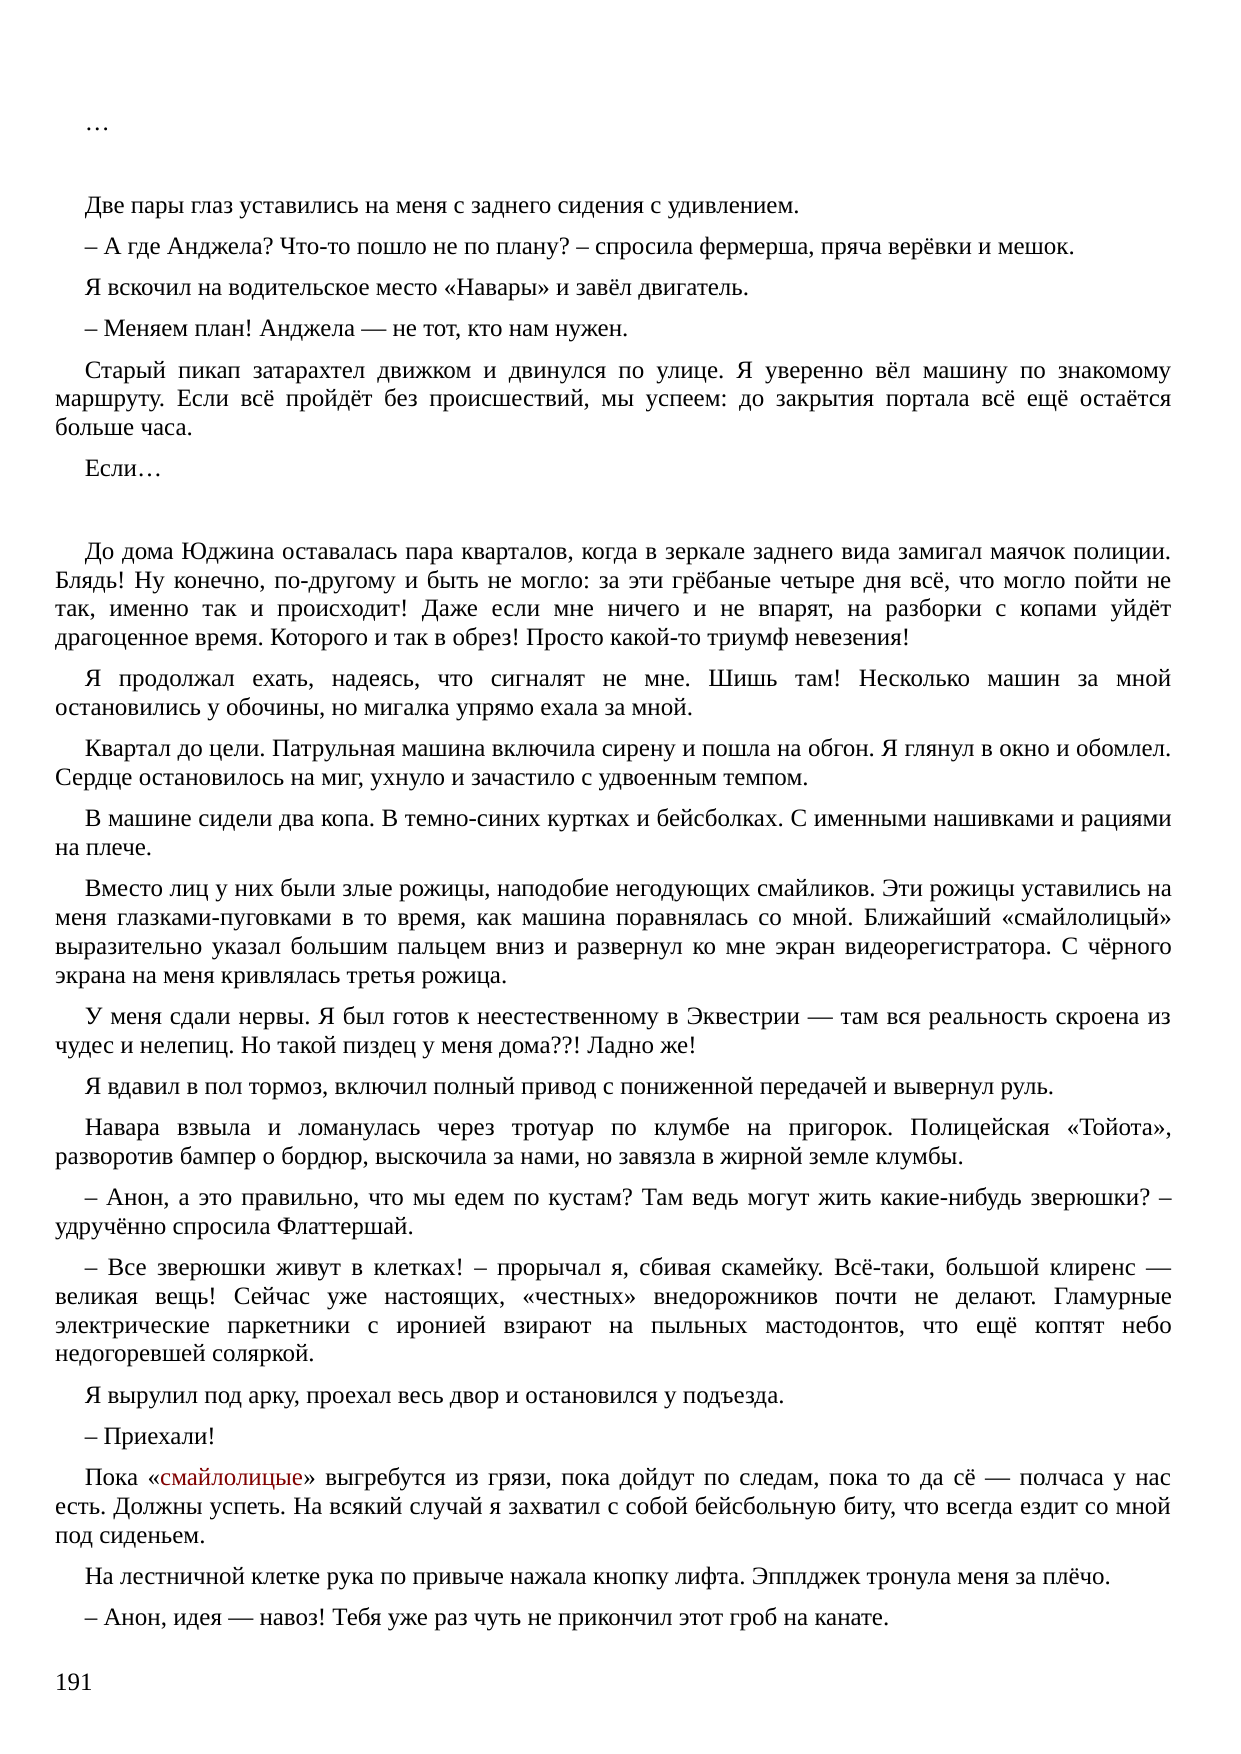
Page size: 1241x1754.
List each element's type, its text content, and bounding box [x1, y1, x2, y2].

text – Приехали! [55, 1421, 1173, 1450]
text На лестничной клетке рука по привыче нажала кнопку лифта. Эпплджек тронула меня за плёчо. [55, 1561, 1173, 1590]
text Квартал до цели. Патрульная машина включила сирену и пошла на обгон. Я глянул в окно и обомлел. Сердце остановилось на миг, ухнуло и зачастило с удвоенным темпом. [55, 733, 1173, 791]
text – Анон, идея — навоз! Тебя уже раз чуть не прикончил этот гроб на канате. [55, 1602, 1173, 1631]
text Я вдавил в пол тормоз, включил полный привод с пониженной передачей и вывернул руль. [55, 1071, 1173, 1100]
text – А где Анджела? Что-то пошло не по плану? – спросила фермерша, пряча верёвки и мешок. [55, 231, 1173, 260]
text … [55, 107, 1173, 136]
text Старый пикап затарахтел движком и двинулся по улице. Я уверенно вёл машину по знакомому маршруту. Если всё пройдёт без происшествий, мы успеем: до закрытия портала всё ещё остаётся больше часа. [55, 355, 1173, 441]
text – Анон, а это правильно, что мы едем по кустам? Там ведь могут жить какие-нибудь зверюшки? – удручённо спросила Флаттершай. [55, 1182, 1173, 1240]
text Пока «смайлолицые» выгребутся из грязи, пока дойдут по следам, пока то да сё — полчаса у нас есть. Должны успеть. На всякий случай я захватил с собой бейсбольную биту, что всегда ездит со мной под сиденьем. [55, 1462, 1173, 1548]
text Я продолжал ехать, надеясь, что сигналят не мне. Шишь там! Несколько машин за мной остановились у обочины, но мигалка упрямо ехала за мной. [55, 663, 1173, 721]
text До дома Юджина оставалась пара кварталов, когда в зеркале заднего вида замигал маячок полиции. Блядь! Ну конечно, по-другому и быть не могло: за эти грёбаные четыре дня всё, что могло пойти не так, именно так и происходит! Даже если мне ничего и не впарят, на разборки с копами уйдёт драгоценное время. Которого и так в обрез! Просто какой-то триумф невезения! [55, 536, 1173, 651]
text Навара взвыла и ломанулась через тротуар по клумбе на пригорок. Полицейская «Тойота», разворотив бампер о бордюр, выскочила за нами, но завязла в жирной земле клумбы. [55, 1112, 1173, 1170]
text Две пары глаз уставились на меня с заднего сидения с удивлением. [55, 190, 1173, 218]
text В машине сидели два копа. В темно-синих куртках и бейсболках. С именными нашивками и рациями на плече. [55, 803, 1173, 861]
text Я вскочил на водительское место «Навары» и завёл двигатель. [55, 272, 1173, 301]
text Я вырулил под арку, проехал весь двор и остановился у подъезда. [55, 1380, 1173, 1408]
text – Меняем план! Анджела — не тот, кто нам нужен. [55, 313, 1173, 342]
text – Все зверюшки живут в клетках! – прорычал я, сбивая скамейку. Всё-таки, большой клиренс — великая вещь! Сейчас уже настоящих, «честных» внедорожников почти не делают. Гламурные электрические паркетники с иронией взирают на пыльных мастодонтов, что ещё коптят небо недогоревшей соляркой. [55, 1252, 1173, 1367]
text У меня сдали нервы. Я был готов к неестественному в Эквестрии — там вся реальность скроена из чудес и нелепиц. Но такой пиздец у меня дома??! Ладно же! [55, 1001, 1173, 1058]
text Вместо лиц у них были злые рожицы, наподобие негодующих смайликов. Эти рожицы уставились на меня глазками-пуговками в то время, как машина поравнялась со мной. Ближайший «смайлолицый» выразительно указал большим пальцем вниз и развернул ко мне экран видеорегистратора. С чёрного экрана на меня кривлялась третья рожица. [55, 873, 1173, 988]
text Если… [55, 453, 1173, 482]
